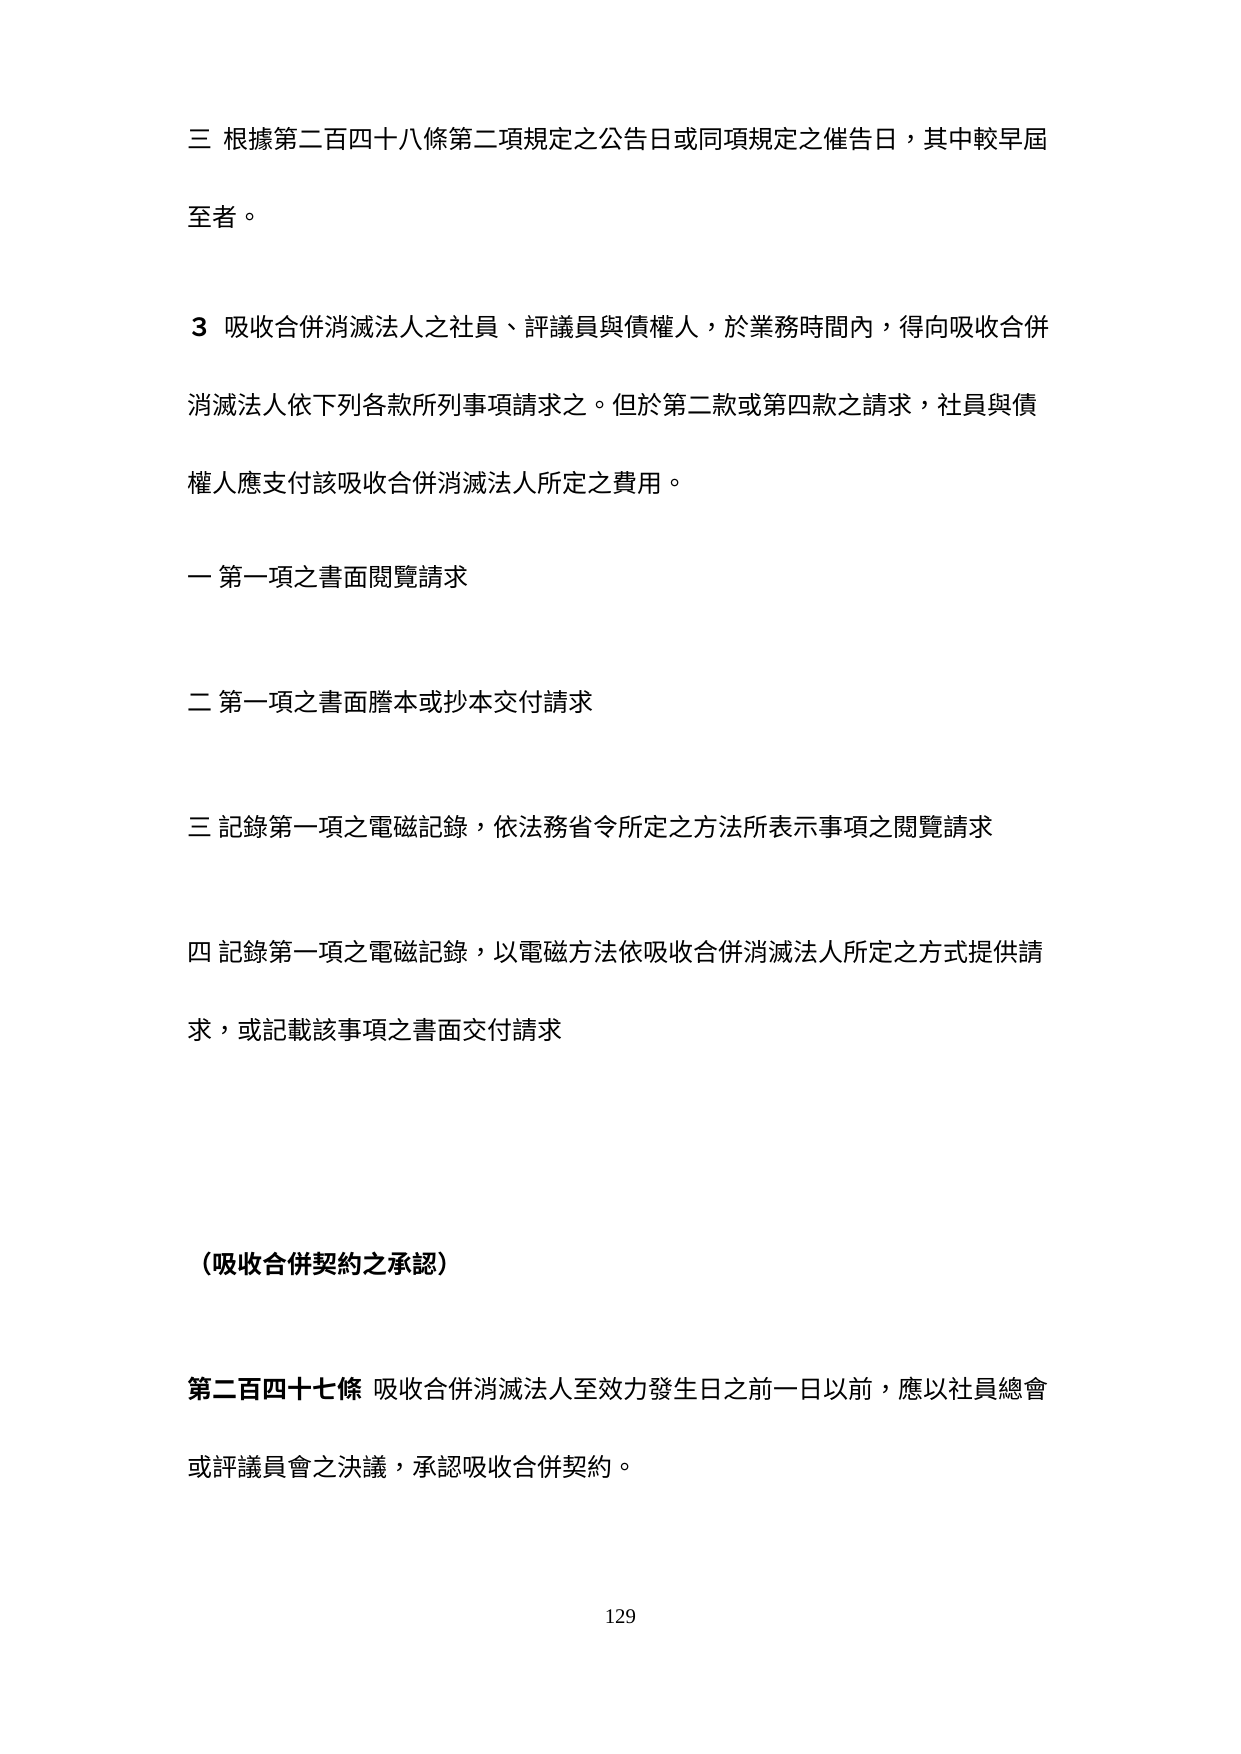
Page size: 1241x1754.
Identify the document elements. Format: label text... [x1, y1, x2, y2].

text 二 第一項之書面謄本或抄本交付請求 [187, 659, 1053, 721]
text 三 根據第二百四十八條第二項規定之公告日或同項規定之催告日，其中較早屆至者。 [187, 96, 1053, 237]
text ３ 吸收合併消滅法人之社員、評議員與債權人，於業務時間內，得向吸收合併消滅法人依下列各款所列事項請求之。但於第二款或第四款之請求，社員與債權人應支付該吸收合併消滅法人所定之費用。 [187, 284, 1053, 502]
text 一 第一項之書面閱覽請求 [187, 534, 1053, 596]
text （吸收合併契約之承認） [187, 1221, 1053, 1284]
text 三 記錄第一項之電磁記錄，依法務省令所定之方法所表示事項之閱覽請求 [187, 784, 1053, 846]
text 第二百四十七條 吸收合併消滅法人至效力發生日之前一日以前，應以社員總會或評議員會之決議，承認吸收合併契約。 [187, 1346, 1053, 1487]
text 四 記錄第一項之電磁記錄，以電磁方法依吸收合併消滅法人所定之方式提供請求，或記載該事項之書面交付請求 [187, 909, 1053, 1049]
